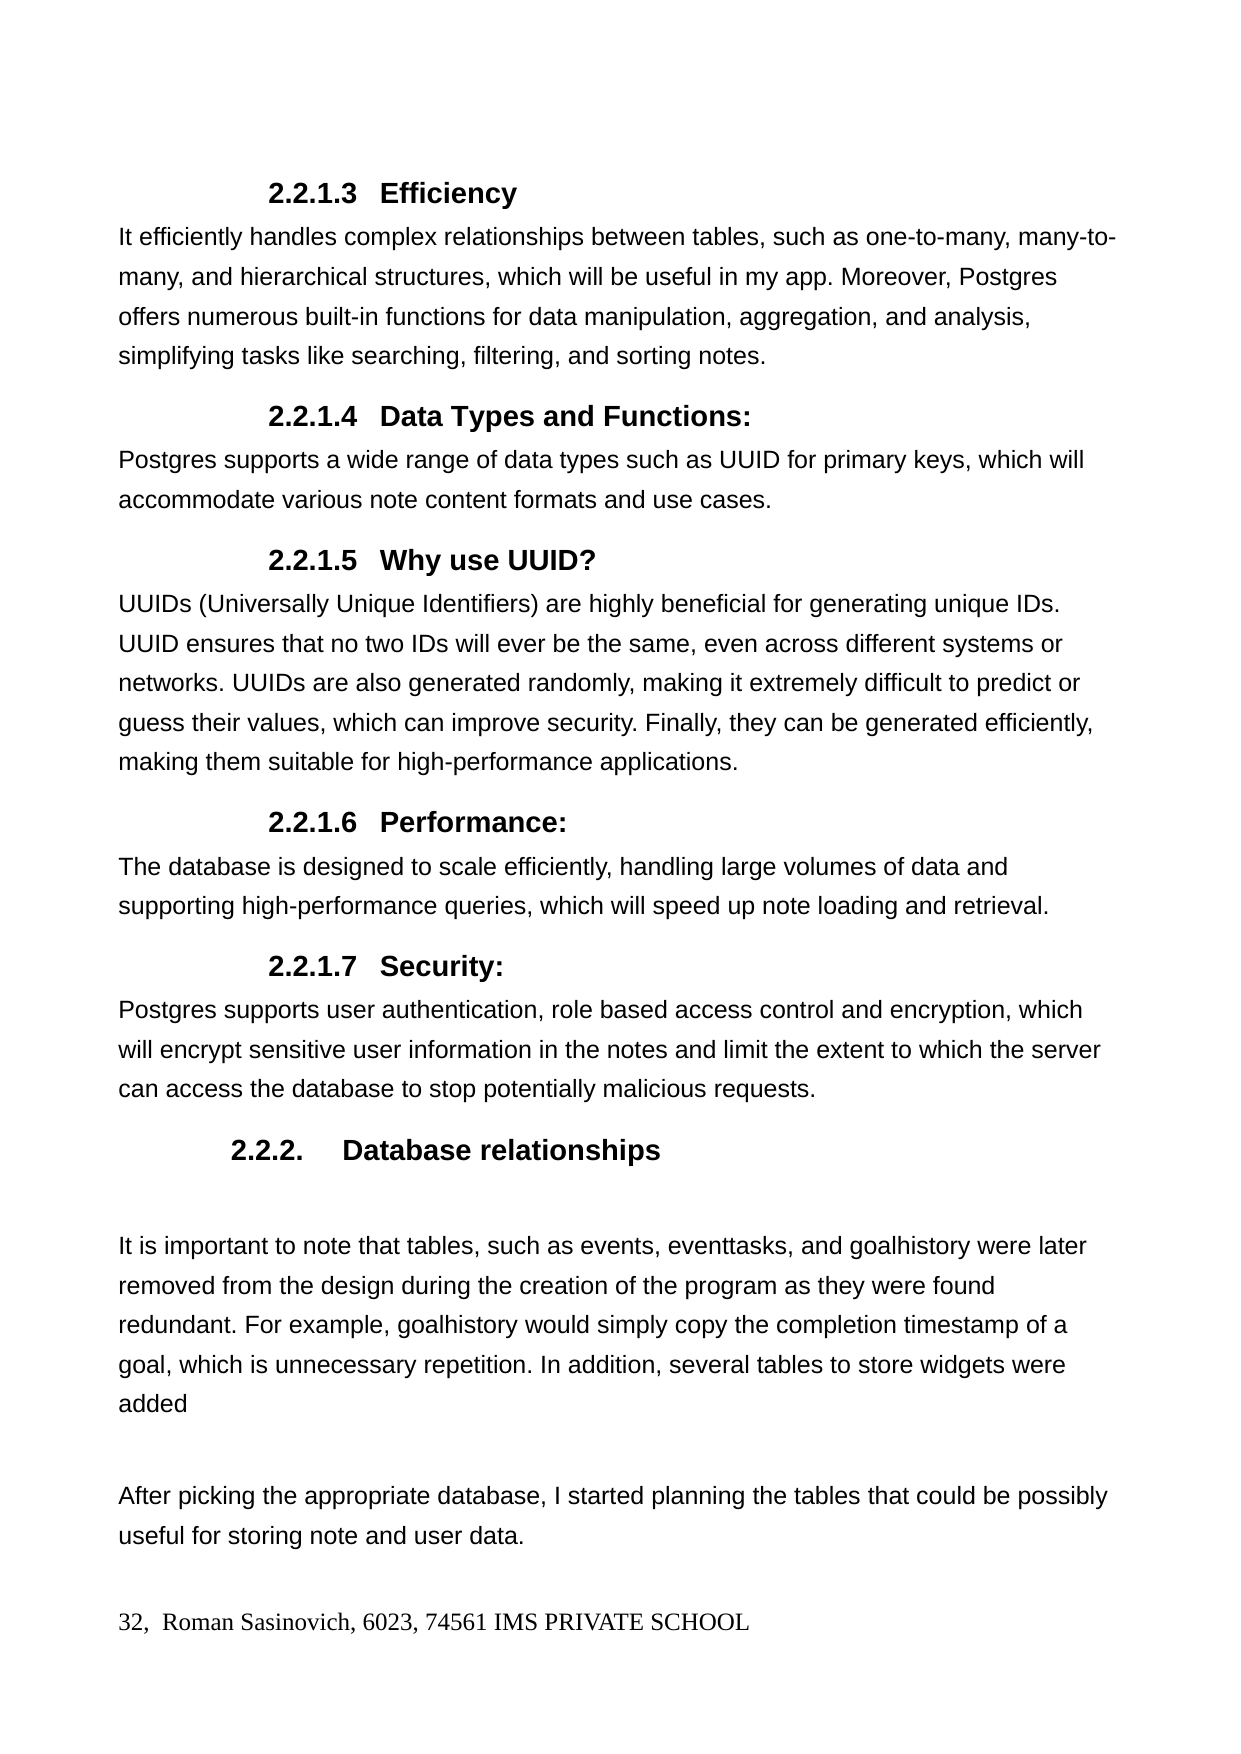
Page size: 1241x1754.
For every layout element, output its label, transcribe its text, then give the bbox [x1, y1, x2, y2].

list It efficiently handles complex relationships between tables, such as one-to-many, many-to-many, and hierarchical structures, which will be useful in my app. Moreover, Postgres offers numerous built-in functions for data manipulation, aggregation, and analysis, simplifying tasks like searching, filtering, and sorting notes. [118, 222, 1122, 370]
subtitle Performance: [268, 806, 1122, 839]
list UUIDs (Universally Unique Identifiers) are highly beneficial for generating unique IDs. UUID ensures that no two IDs will ever be the same, even across different systems or networks. UUIDs are also generated randomly, making it extremely difficult to predict or guess their values, which can improve security. Finally, they can be generated efficiently, making them suitable for high-performance applications. [118, 589, 1122, 776]
list It is important to note that tables, such as events, eventtasks, and goalhistory were later removed from the design during the creation of the program as they were found redundant. For example, goalhistory would simply copy the completion timestamp of a goal, which is unnecessary repetition. In addition, several tables to store widgets were added [118, 1231, 1122, 1418]
list Postgres supports a wide range of data types such as UUID for primary keys, which will accommodate various note content formats and use cases. [118, 445, 1122, 513]
subtitle Data Types and Functions: [268, 399, 1122, 433]
subtitle Why use UUID? [268, 543, 1122, 577]
subtitle Security: [268, 949, 1122, 983]
list The database is designed to scale efficiently, handling large volumes of data and supporting high-performance queries, which will speed up note loading and retrieval. [118, 851, 1122, 920]
subtitle Database relationships [231, 1133, 1122, 1166]
subtitle Efficiency [268, 176, 1122, 210]
list Postgres supports user authentication, role based access control and encryption, which will encrypt sensitive user information in the notes and limit the extent to which the server can access the database to stop potentially malicious requests. [118, 995, 1122, 1103]
list After picking the appropriate database, I started planning the tables that could be possibly useful for storing note and user data. [118, 1481, 1122, 1549]
